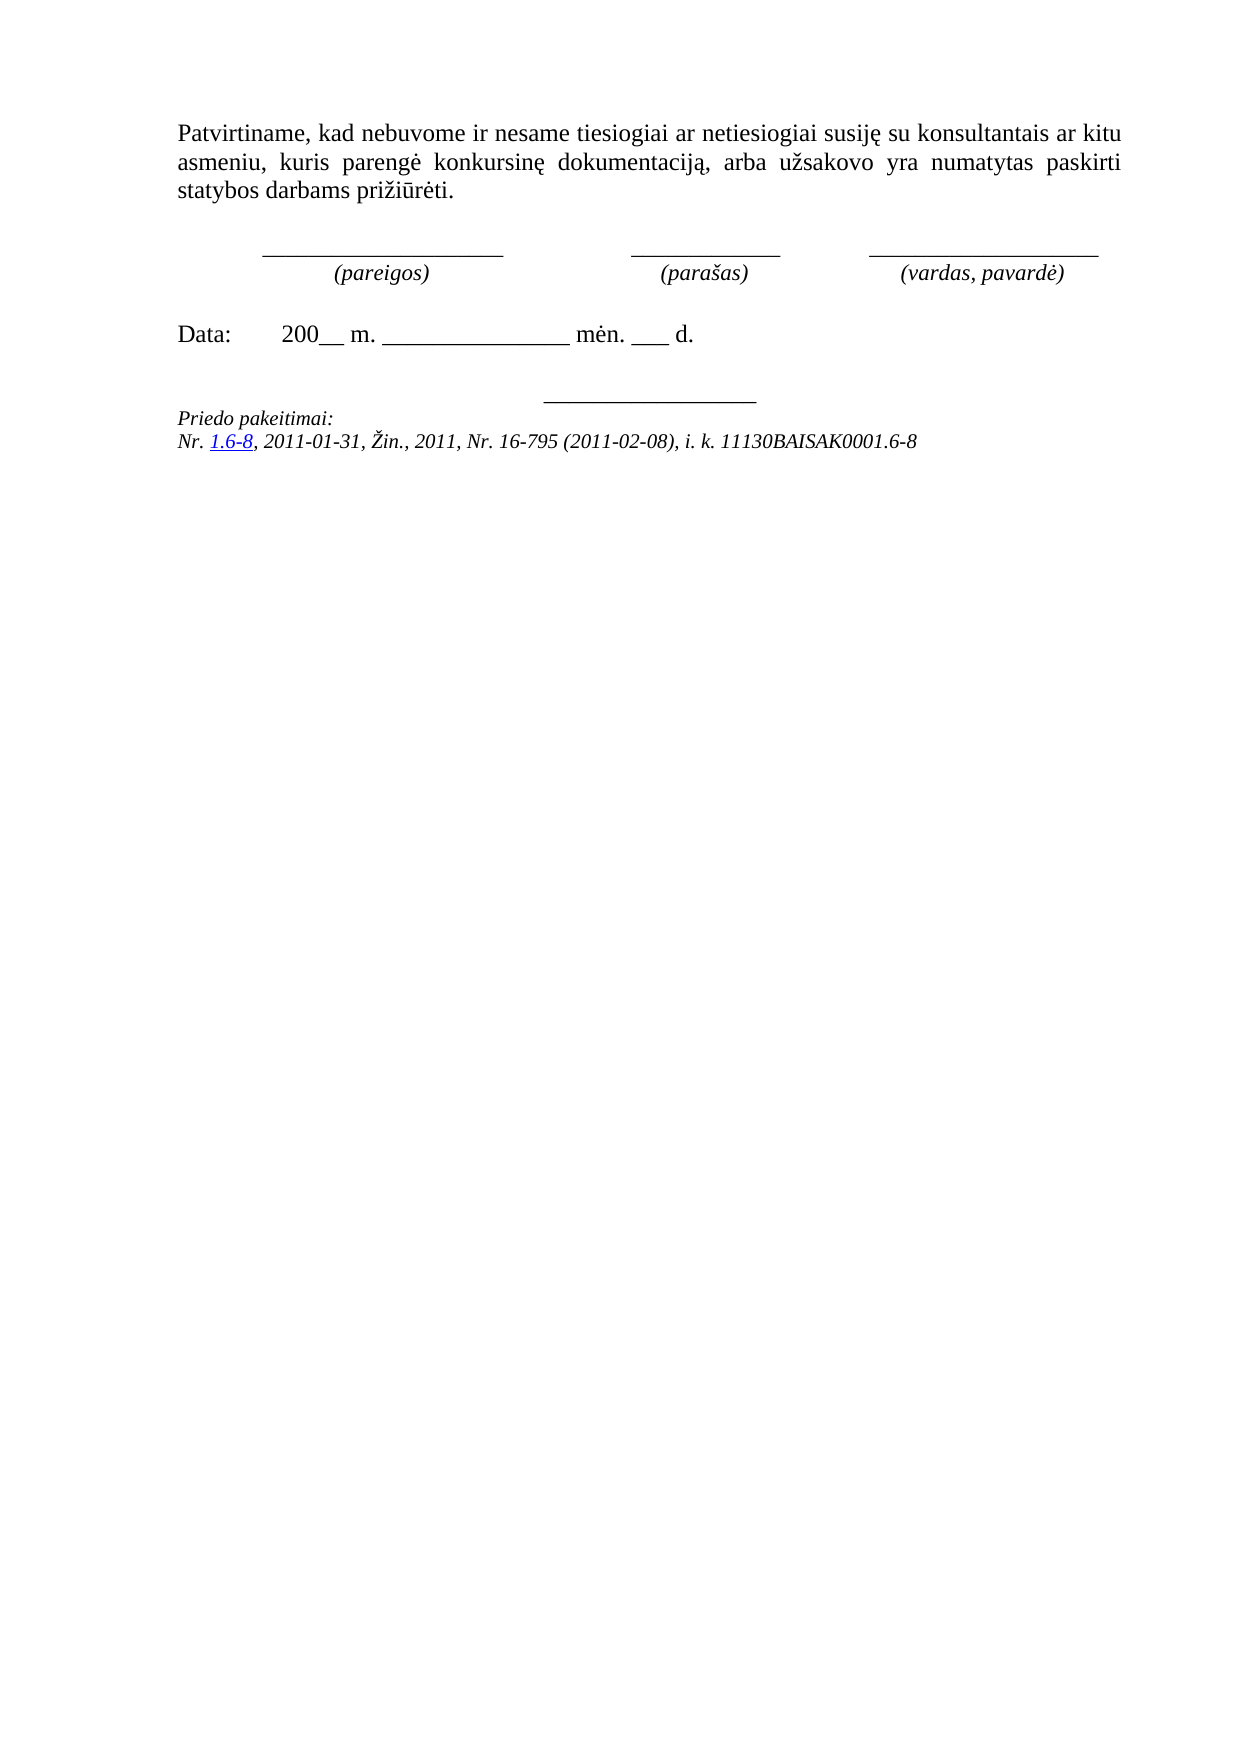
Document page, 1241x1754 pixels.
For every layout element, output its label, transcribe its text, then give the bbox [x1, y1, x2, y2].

text Patvirtiname, kad nebuvome ir nesame tiesiogiai ar netiesiogiai susiję su konsultantais ar kitu asmeniu, kuris parengė konkursinę dokumentaciją, arba užsakovo yra numatytas paskirti statybos darbams prižiūrėti. [177, 118, 1122, 204]
table_header _____________ (parašas) [589, 233, 822, 290]
text Priedo pakeitimai: [177, 405, 1122, 429]
text Nr. 1.6-8, 2011-01-31, Žin., 2011, Nr. 16-795 (2011-02-08), i. k. 11130BAISAK0001.6-8 [177, 429, 1122, 453]
text Data: 200__ m. _______________ mėn. ___ d. [177, 319, 1122, 348]
table_header ____________________ (vardas, pavardė) [822, 233, 1145, 290]
table_header _____________________ (pareigos) [177, 233, 588, 290]
text _________________ [177, 377, 1122, 405]
